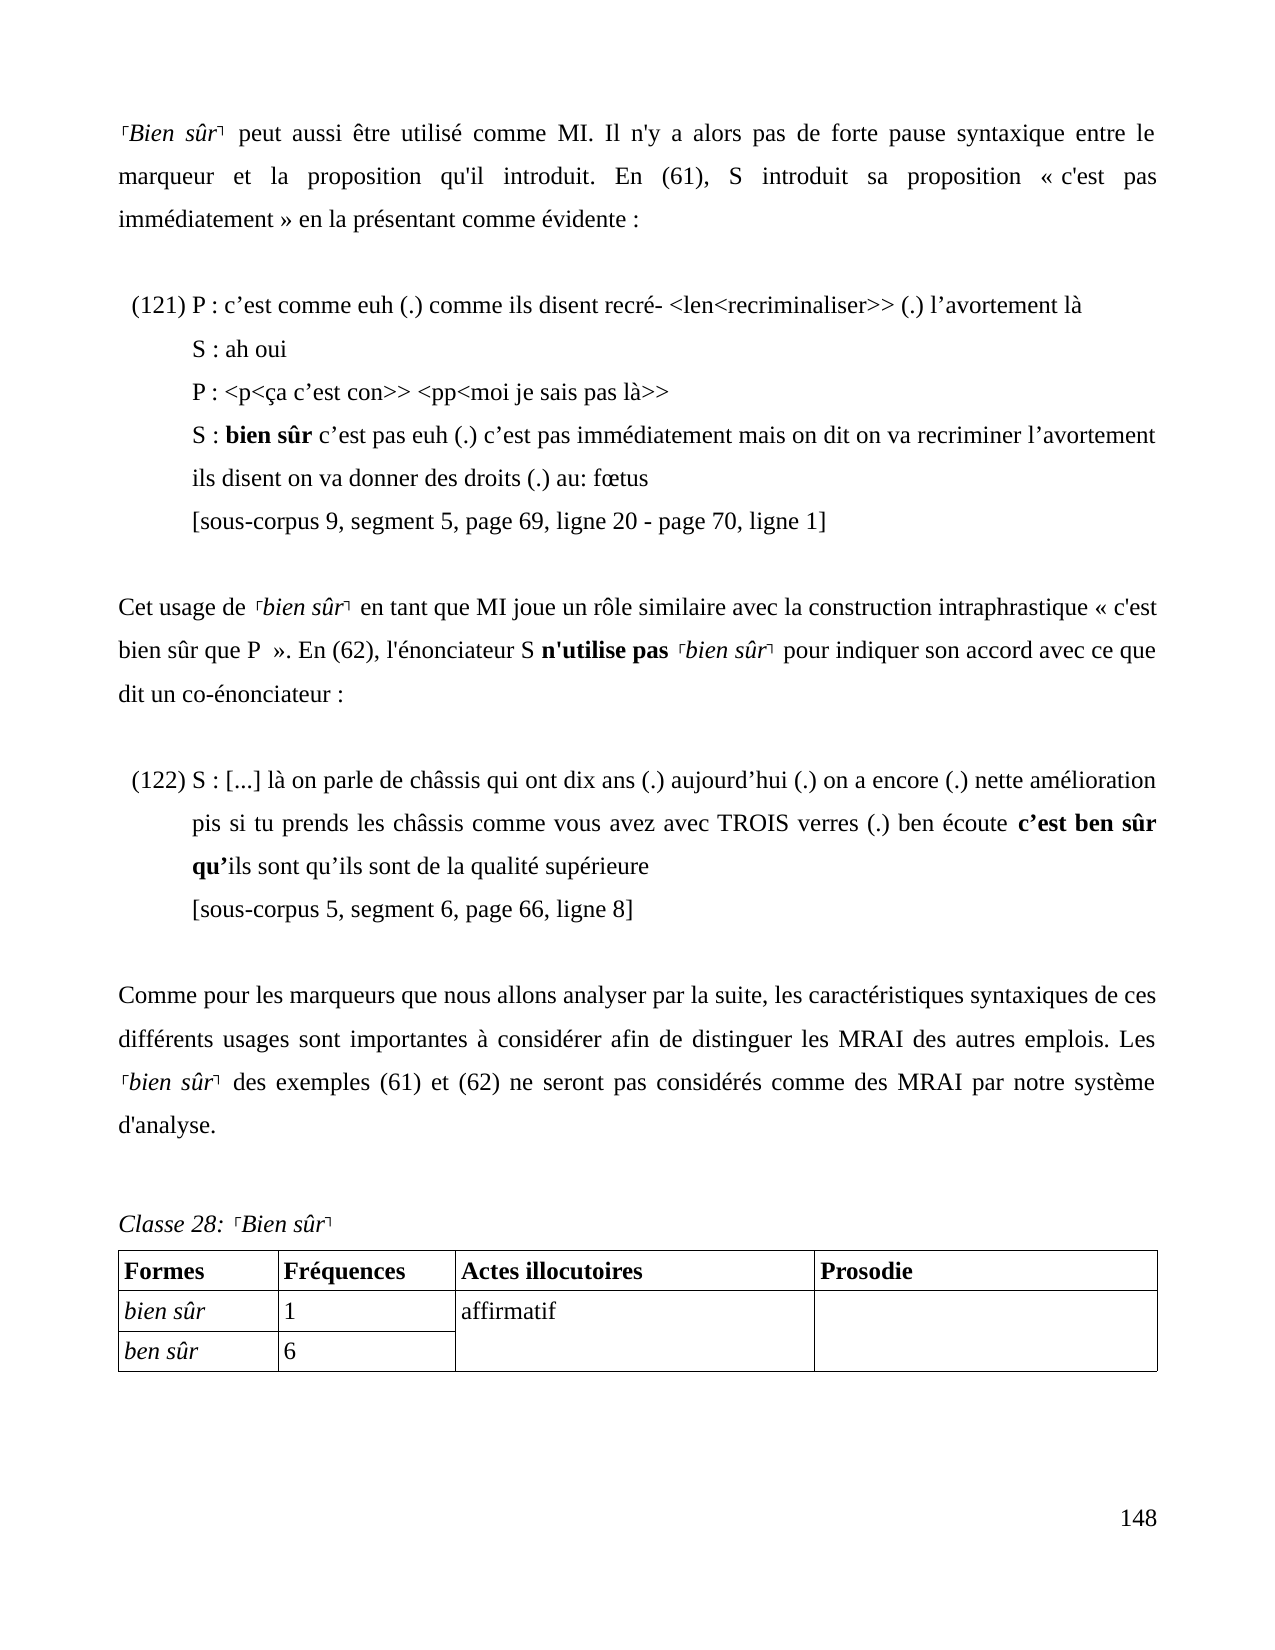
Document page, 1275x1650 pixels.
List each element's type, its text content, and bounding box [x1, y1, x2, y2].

table_header Fréquences [279, 1251, 455, 1290]
text ┌Bien sûr┐ peut aussi être utilisé comme MI. Il n'y a alors pas de forte pause syntaxique entre le marqueur et la proposition qu'il introduit. En (61), S introduit sa proposition « c'est pas immédiatement » en la présentant comme évidente : [118, 118, 1157, 233]
table_cell affirmatif [456, 1291, 814, 1371]
text (122) S : [...] là on parle de châssis qui ont dix ans (.) aujourd’hui (.) on a encore (.) nette amélioration pis si tu prends les châssis comme vous avez avec TROIS verres (.) ben écoute c’est ben sûr qu’ils sont qu’ils sont de la qualité supérieure [131, 765, 1157, 880]
table_cell ben sûr [119, 1332, 278, 1371]
text Classe 28: ┌Bien sûr┐ [118, 1209, 1157, 1237]
text [sous-corpus 5, segment 6, page 66, ligne 8] [131, 894, 1157, 923]
table_cell 1 [279, 1291, 455, 1331]
table_cell 6 [279, 1332, 455, 1371]
table_cell bien sûr [119, 1291, 278, 1331]
table_header Prosodie [815, 1251, 1157, 1290]
text Comme pour les marqueurs que nous allons analyser par la suite, les caractéristiques syntaxiques de ces différents usages sont importantes à considérer afin de distinguer les MRAI des autres emplois. Les ┌bien sûr┐ des exemples (61) et (62) ne seront pas considérés comme des MRAI par notre système d'analyse. [118, 981, 1157, 1139]
table_header Actes illocutoires [456, 1251, 814, 1290]
table_header Formes [119, 1251, 278, 1290]
text [sous-corpus 9, segment 5, page 69, ligne 20 - page 70, ligne 1] [131, 506, 1157, 535]
text S : ah oui [131, 334, 1157, 362]
text S : bien sûr c’est pas euh (.) c’est pas immédiatement mais on dit on va recriminer l’avortement ils disent on va donner des droits (.) au: fœtus [131, 420, 1157, 492]
text Cet usage de ┌bien sûr┐ en tant que MI joue un rôle similaire avec la construction intraphrastique « c'est bien sûr que P ». En (62), l'énonciateur S n'utilise pas ┌bien sûr┐ pour indiquer son accord avec ce que dit un co-énonciateur : [118, 592, 1157, 707]
table_cell [815, 1291, 1157, 1371]
text (121) P : c’est comme euh (.) comme ils disent recré- <len<recriminaliser>> (.) l’avortement là [131, 291, 1157, 319]
text P : <p<ça c’est con>> <pp<moi je sais pas là>> [131, 377, 1157, 406]
